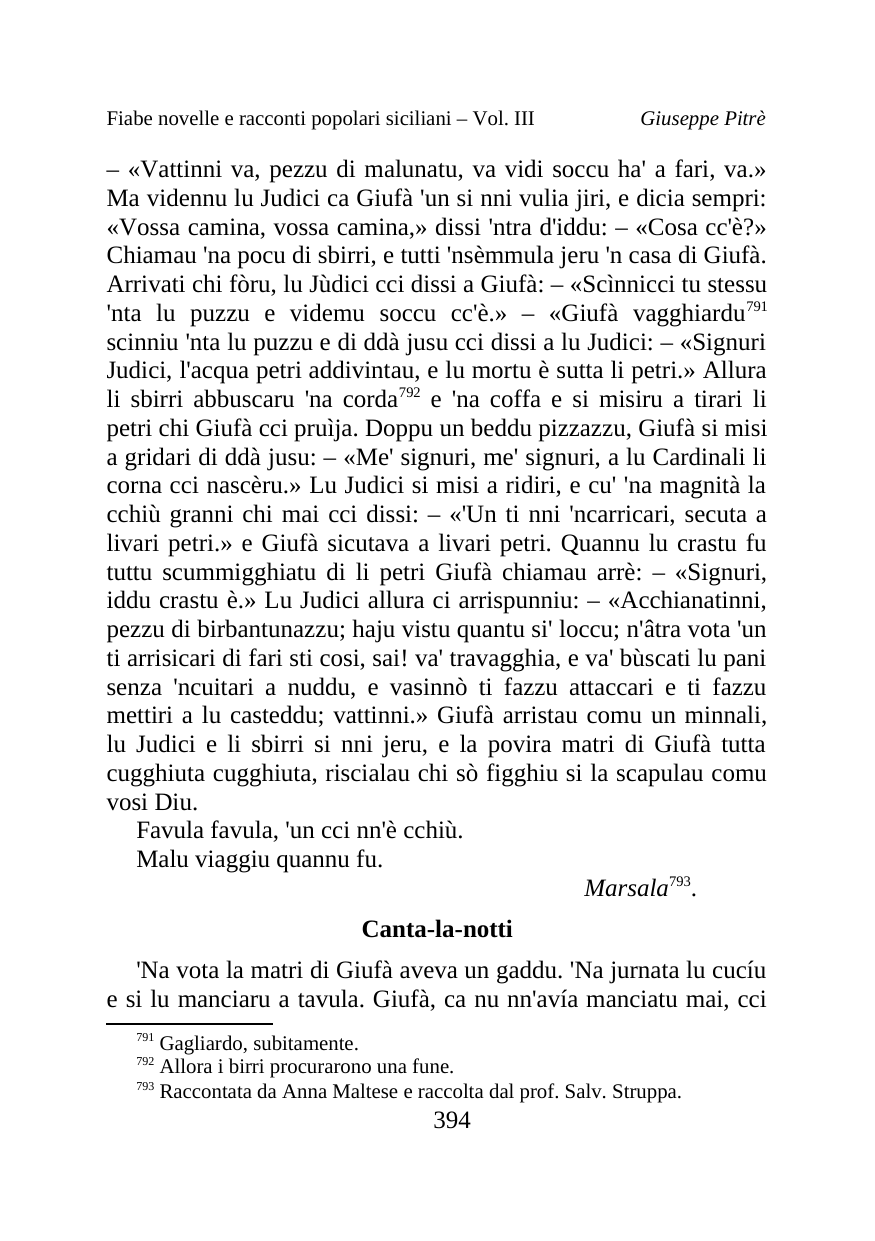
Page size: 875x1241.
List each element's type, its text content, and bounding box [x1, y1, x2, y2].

text – «Vattinni va, pezzu di malunatu, va vidi soccu ha' a fari, va.» Ma vidennu lu Judici ca Giufà 'un si nni vulia jiri, e dicia sempri: «Vossa camina, vossa camina,» dissi 'ntra d'iddu: – «Cosa cc'è?» Chiamau 'na pocu di sbirri, e tutti 'nsèmmula jeru 'n casa di Giufà. Arrivati chi fòru, lu Jùdici cci dissi a Giufà: – «Scìnnicci tu stessu 'nta lu puzzu e videmu soccu cc'è.» – «Giufà vagghiardu scinniu 'nta lu puzzu e di ddà jusu cci dissi a lu Judici: – «Signuri Judici, l'acqua petri addivintau, e lu mortu è sutta li petri.» Allura li sbirri abbuscaru 'na corda e 'na coffa e si misiru a tirari li petri chi Giufà cci pruìja. Doppu un beddu pizzazzu, Giufà si misi a gridari di ddà jusu: – «Me' signuri, me' signuri, a lu Cardinali li corna cci nascèru.» Lu Judici si misi a ridiri, e cu' 'na magnità la cchiù granni chi mai cci dissi: – «'Un ti nni 'ncarricari, secuta a livari petri.» e Giufà sicutava a livari petri. Quannu lu crastu fu tuttu scummigghiatu di li petri Giufà chiamau arrè: – «Signuri, iddu crastu è.» Lu Judici allura ci arrispunniu: – «Acchianatinni, pezzu di birbantunazzu; haju vistu quantu si' loccu; n'âtra vota 'un ti arrisicari di fari sti cosi, sai! va' travagghia, e va' bùscati lu pani senza 'ncuitari a nuddu, e vasinnò ti fazzu attaccari e ti fazzu mettiri a lu casteddu; vattinni.» Giufà arristau comu un minnali, lu Judici e li sbirri si nni jeru, e la povira matri di Giufà tutta cugghiuta cugghiuta, riscialau chi sò figghiu si la scapulau comu vosi Diu. [106, 154, 768, 816]
text Canta-la-notti [106, 914, 768, 943]
text Favula favula, 'un cci nn'è cchiù. [106, 816, 768, 844]
text Allora i birri procurarono una fune. [106, 1054, 768, 1078]
text Marsala. [106, 873, 768, 902]
text Malu viaggiu quannu fu. [106, 844, 768, 873]
text Gagliardo, subitamente. [106, 1030, 768, 1054]
text Raccontata da Anna Maltese e raccolta dal prof. Salv. Struppa. [106, 1078, 768, 1103]
text 'Na vota la matri di Giufà aveva un gaddu. 'Na jurnata lu cucíu e si lu manciaru a tavula. Giufà, ca nu nn'avía manciatu mai, cci [106, 956, 768, 1013]
